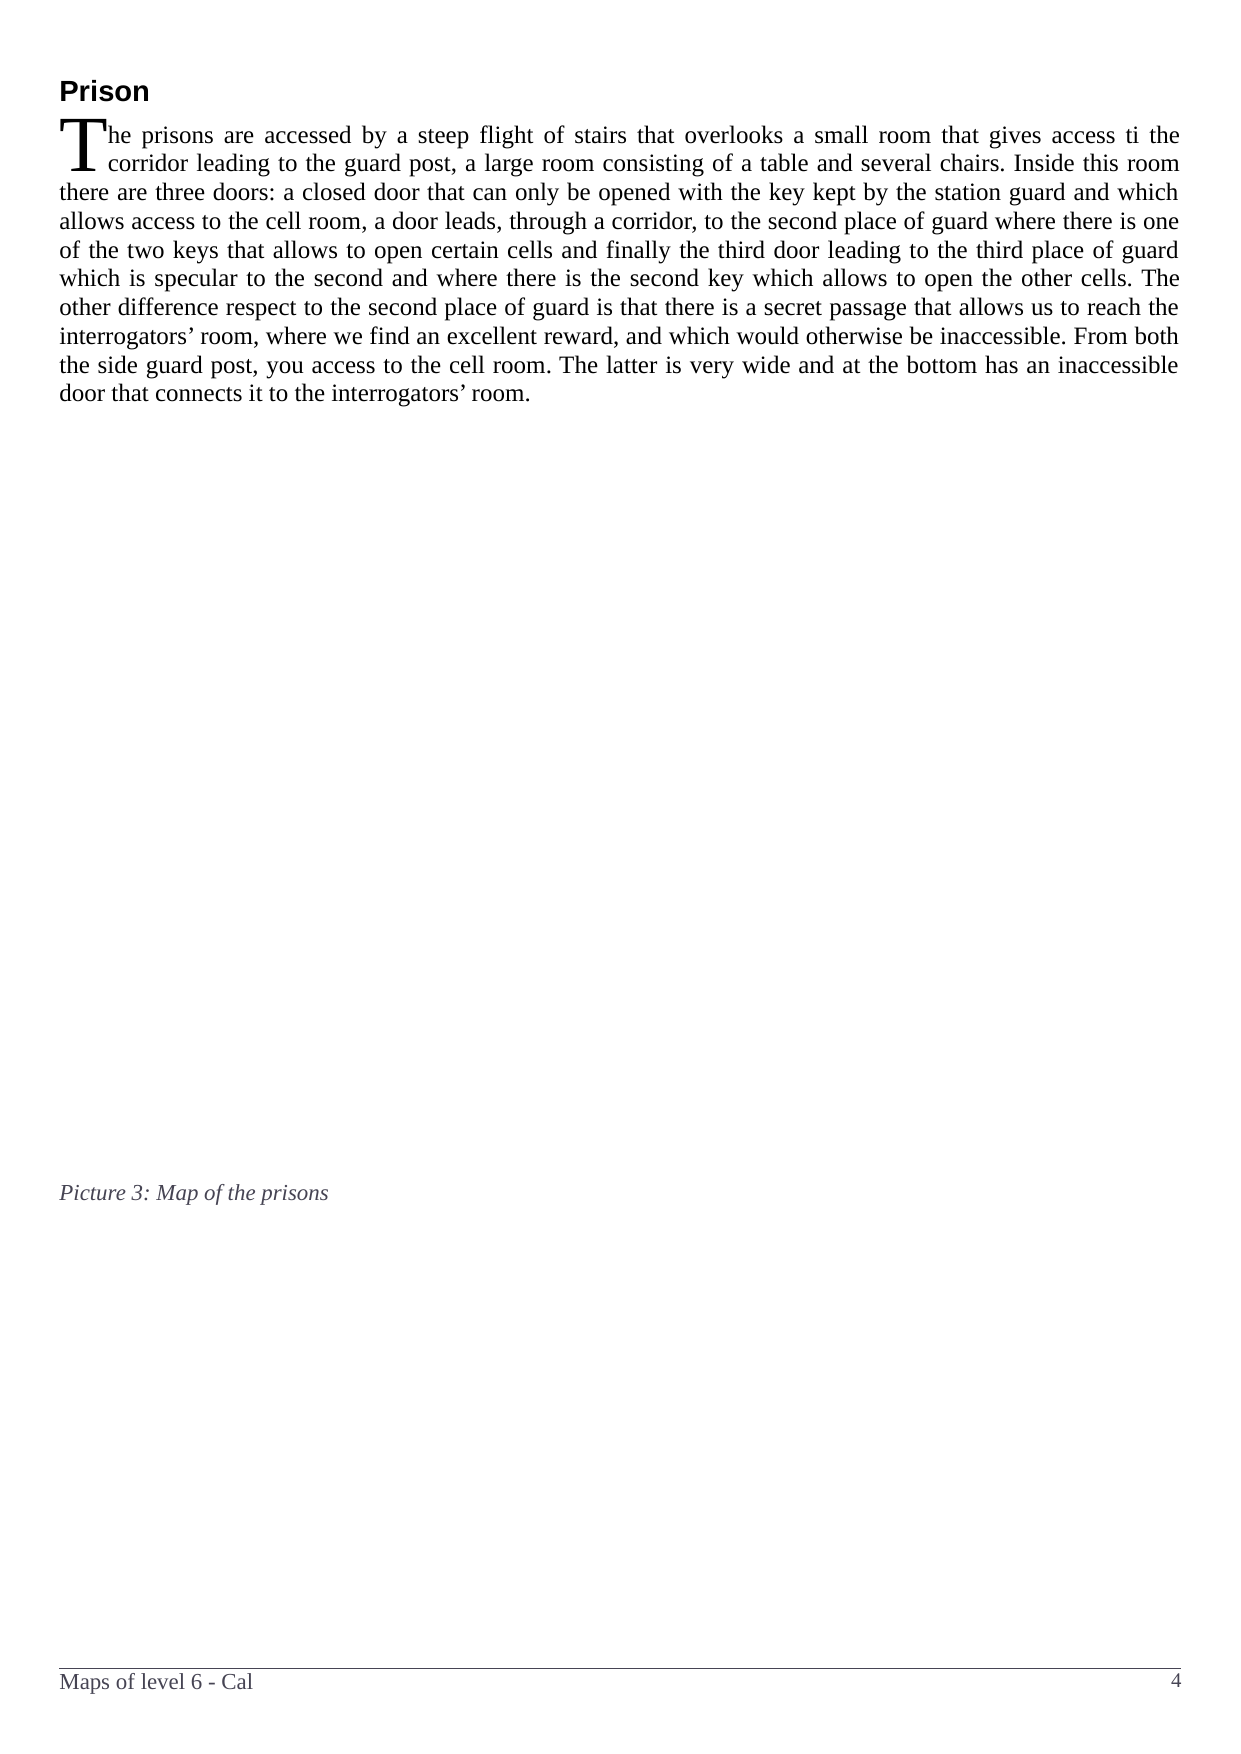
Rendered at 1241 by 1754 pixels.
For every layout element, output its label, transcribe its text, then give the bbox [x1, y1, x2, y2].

subtitle Prison [59, 74, 1181, 107]
text Picture 3: Map of the prisons [59, 426, 1181, 1205]
text The prisons are accessed by a steep flight of stairs that overlooks a small room that gives access ti the corridor leading to the guard post, a large room consisting of a table and several chairs. Inside this room there are three doors: a closed door that can only be opened with the key kept by the station guard and which allows access to the cell room, a door leads, through a corridor, to the second place of guard where there is one of the two keys that allows to open certain cells and finally the third door leading to the third place of guard which is specular to the second and where there is the second key which allows to open the other cells. The other difference respect to the second place of guard is that there is a secret passage that allows us to reach the interrogators’ room, where we find an excellent reward, and which would otherwise be inaccessible. From both the side guard post, you access to the cell room. The latter is very wide and at the bottom has an inaccessible door that connects it to the interrogators’ room. [59, 120, 1181, 407]
